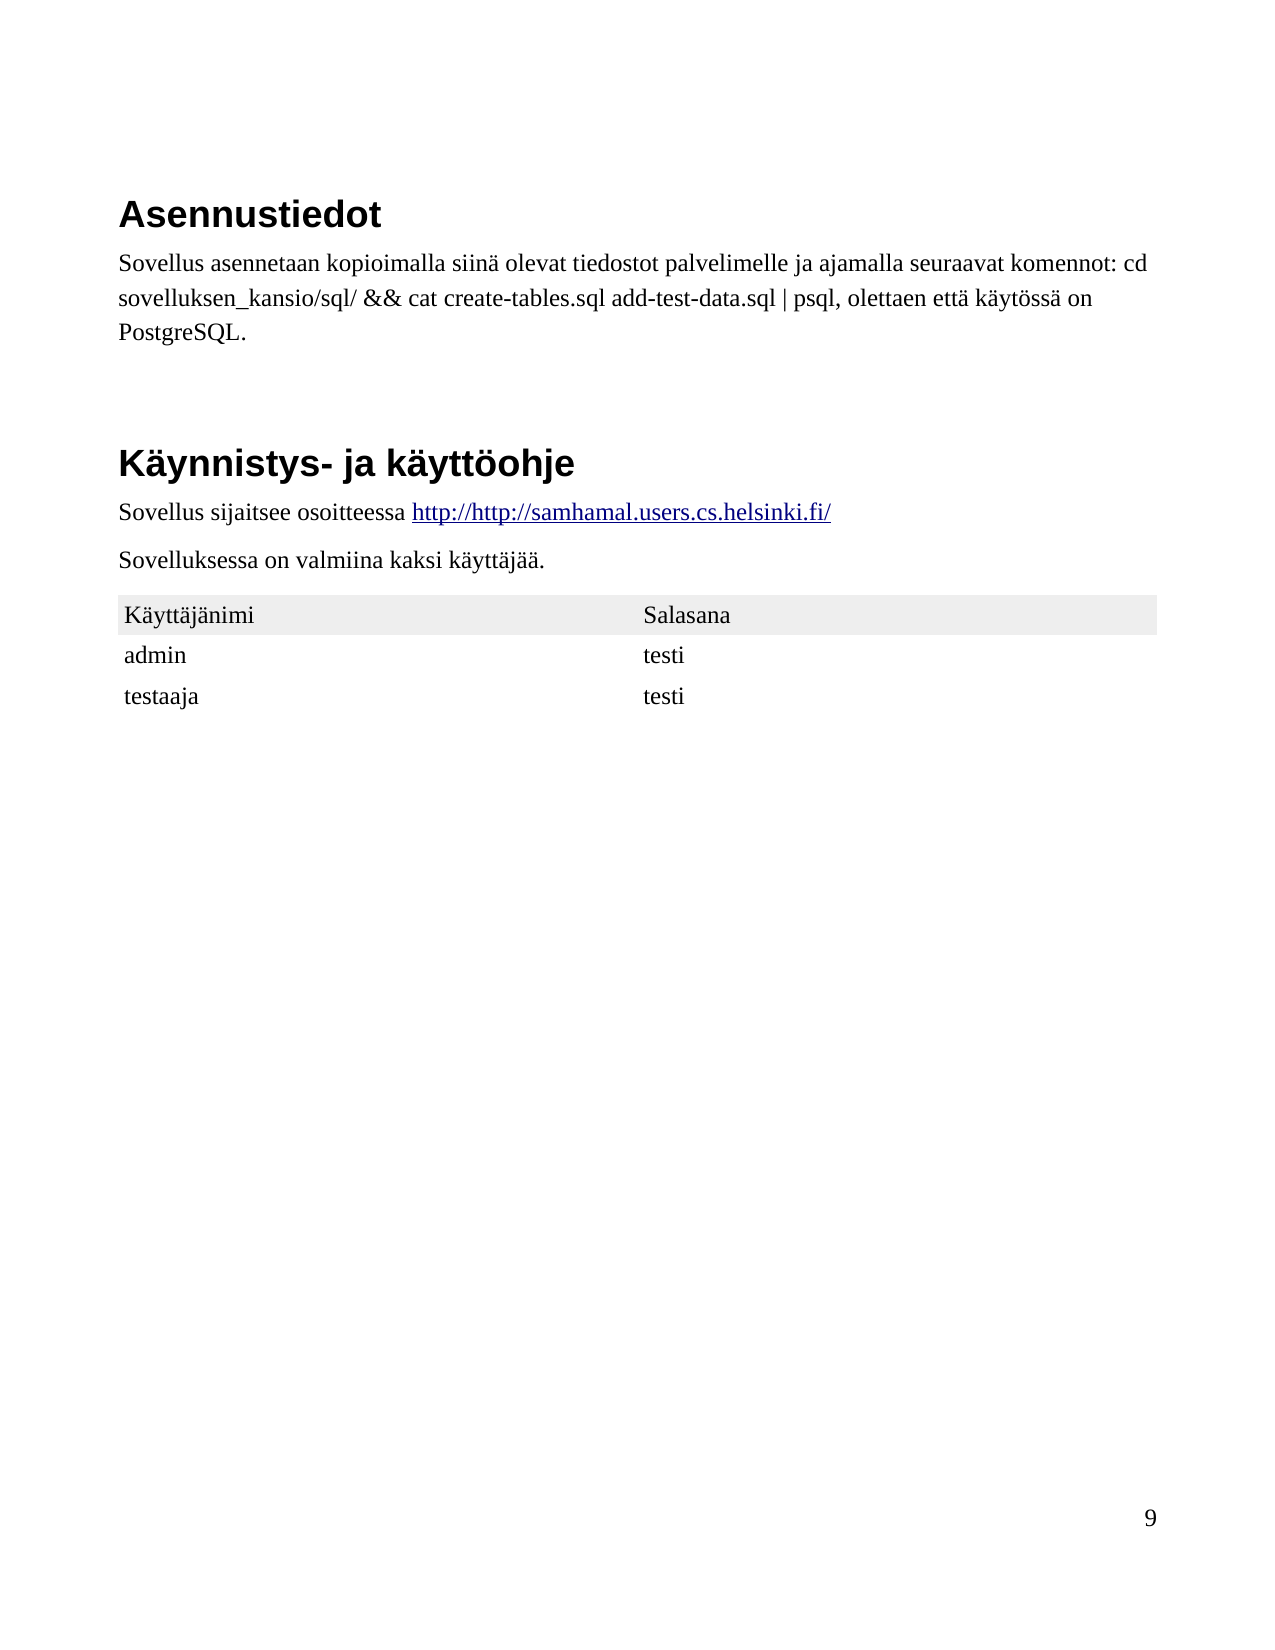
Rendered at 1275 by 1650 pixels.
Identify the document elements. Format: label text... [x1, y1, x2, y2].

table_header Käyttäjänimi [118, 595, 637, 635]
subtitle Käynnistys- ja käyttöohje [118, 440, 1157, 484]
table_cell testaaja [118, 675, 637, 715]
subtitle Asennustiedot [118, 192, 1157, 236]
text Sovellus sijaitsee osoitteessa http://http://samhamal.users.cs.helsinki.fi/ [118, 497, 1157, 525]
table_header Salasana [638, 595, 1157, 635]
table_cell testi [638, 635, 1157, 675]
table_cell admin [118, 635, 637, 675]
text Sovelluksessa on valmiina kaksi käyttäjää. [118, 546, 1157, 574]
table_cell testi [638, 675, 1157, 715]
text Sovellus asennetaan kopioimalla siinä olevat tiedostot palvelimelle ja ajamalla seuraavat komennot: cd sovelluksen_kansio/sql/ && cat create-tables.sql add-test-data.sql | psql, olettaen että käytössä on PostgreSQL. [118, 248, 1157, 346]
